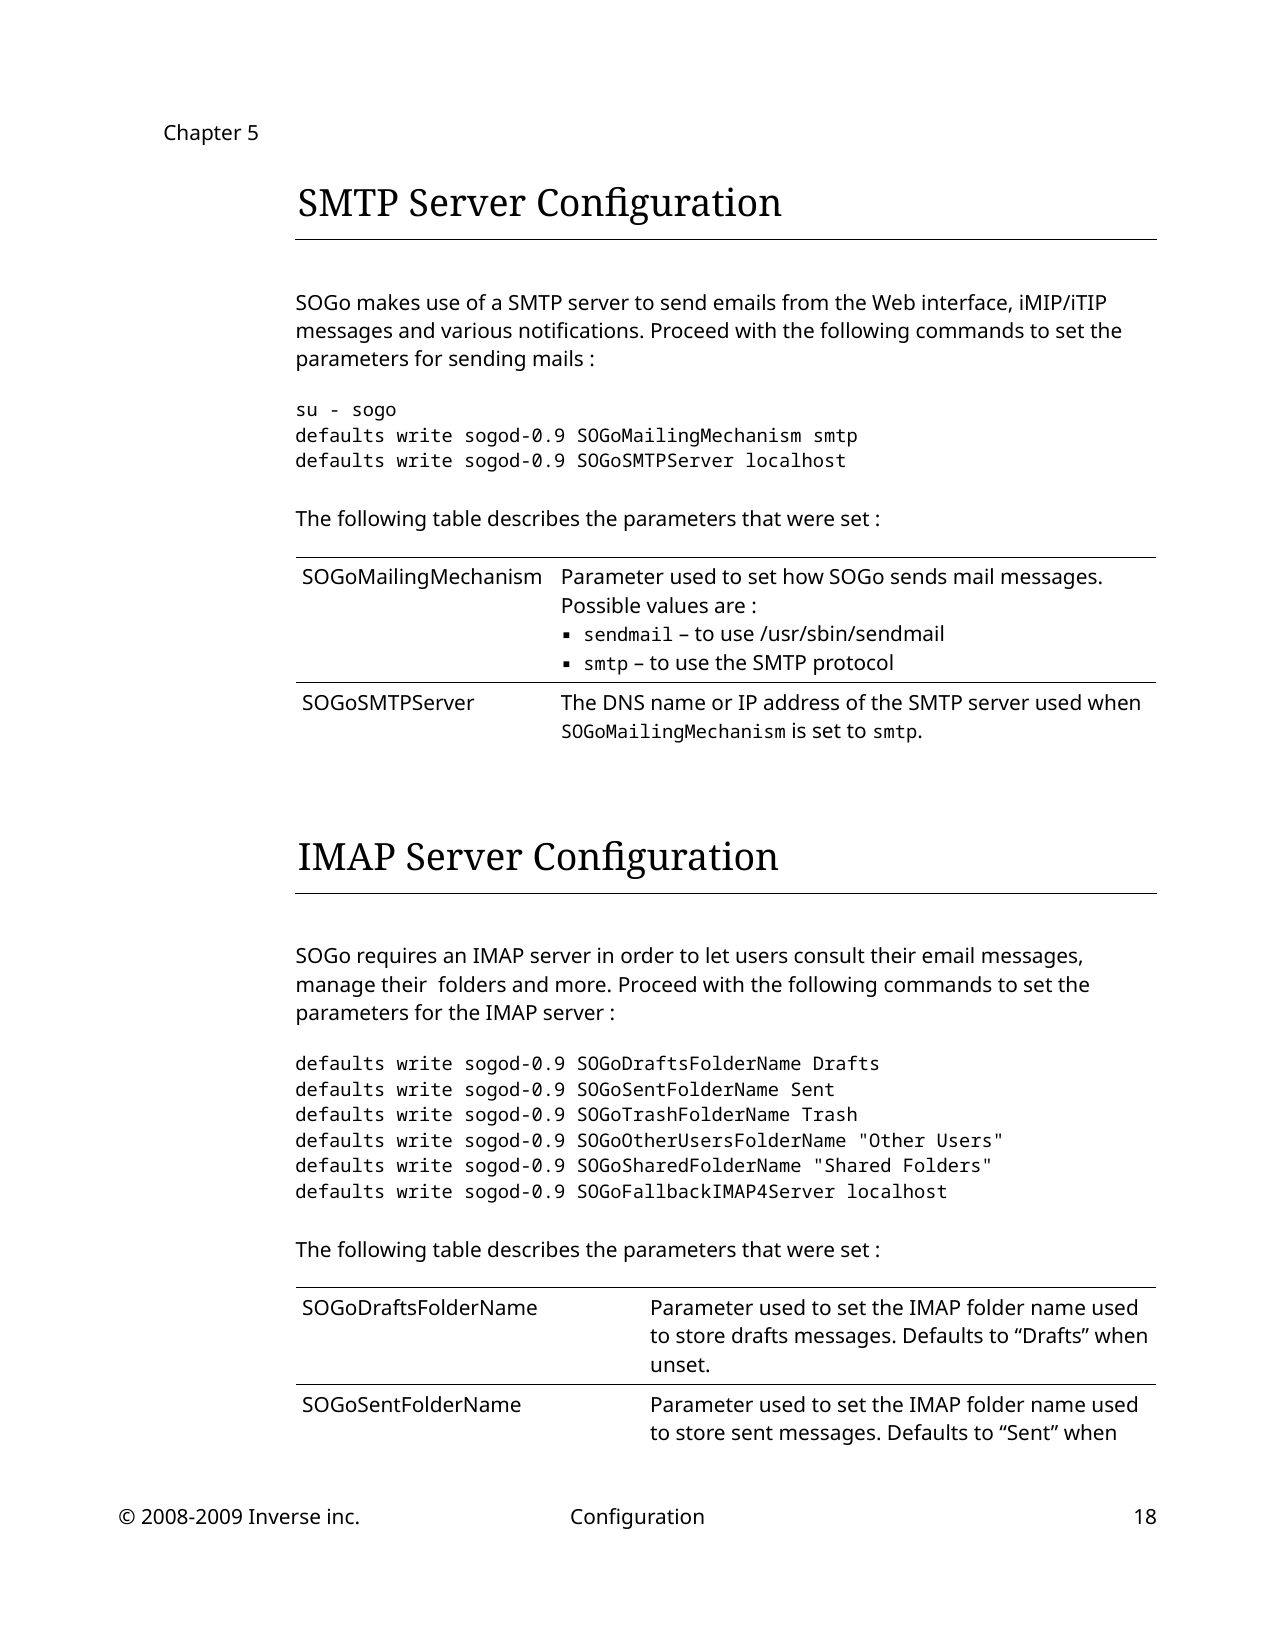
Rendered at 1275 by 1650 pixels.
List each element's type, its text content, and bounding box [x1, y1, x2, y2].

text defaults write sogod-0.9 SOGoMailingMechanism smtp [295, 422, 1157, 448]
table_header SOGoMailingMechanism [296, 558, 555, 682]
table_header Parameter used to set the IMAP folder name used to store drafts messages. Defaults to “Drafts” when unset. [644, 1288, 1156, 1384]
text defaults write sogod-0.9 SOGoTrashFolderName Trash [295, 1102, 1157, 1127]
text SOGo requires an IMAP server in order to let users consult their email messages, manage their folders and more. Proceed with the following commands to set the parameters for the IMAP server : [295, 942, 1157, 1027]
text su - sogo [295, 397, 1157, 422]
subtitle IMAP Server Configuration [295, 830, 1157, 893]
text SOGo makes use of a SMTP server to send emails from the Web interface, iMIP/iTIP messages and various notifications. Proceed with the following commands to set the parameters for sending mails : [295, 288, 1157, 373]
text defaults write sogod-0.9 SOGoSharedFolderName "Shared Folders" [295, 1153, 1157, 1178]
text defaults write sogod-0.9 SOGoFallbackIMAP4Server localhost [295, 1178, 1157, 1204]
subtitle SMTP Server Configuration [295, 176, 1157, 239]
text The following table describes the parameters that were set : [295, 504, 1157, 533]
table_cell The DNS name or IP address of the SMTP server used when SOGoMailingMechanism is set to smtp. [555, 683, 1156, 750]
table_cell SOGoSMTPServer [296, 683, 555, 750]
text defaults write sogod-0.9 SOGoOtherUsersFolderName "Other Users" [295, 1127, 1157, 1153]
text defaults write sogod-0.9 SOGoDraftsFolderName Drafts [295, 1051, 1157, 1076]
text defaults write sogod-0.9 SOGoSentFolderName Sent [295, 1076, 1157, 1102]
table_cell SOGoSentFolderName [296, 1385, 644, 1452]
table_header Parameter used to set how SOGo sends mail messages. Possible values are : ◾ sendmail – to use /usr/sbin/sendmail ◾ smtp – to use the SMTP protocol [555, 558, 1156, 682]
table_header SOGoDraftsFolderName [296, 1288, 644, 1384]
text The following table describes the parameters that were set : [295, 1235, 1157, 1263]
text defaults write sogod-0.9 SOGoSMTPServer localhost [295, 448, 1157, 473]
table_cell Parameter used to set the IMAP folder name used to store sent messages. Defaults to “Sent” when [644, 1385, 1156, 1452]
